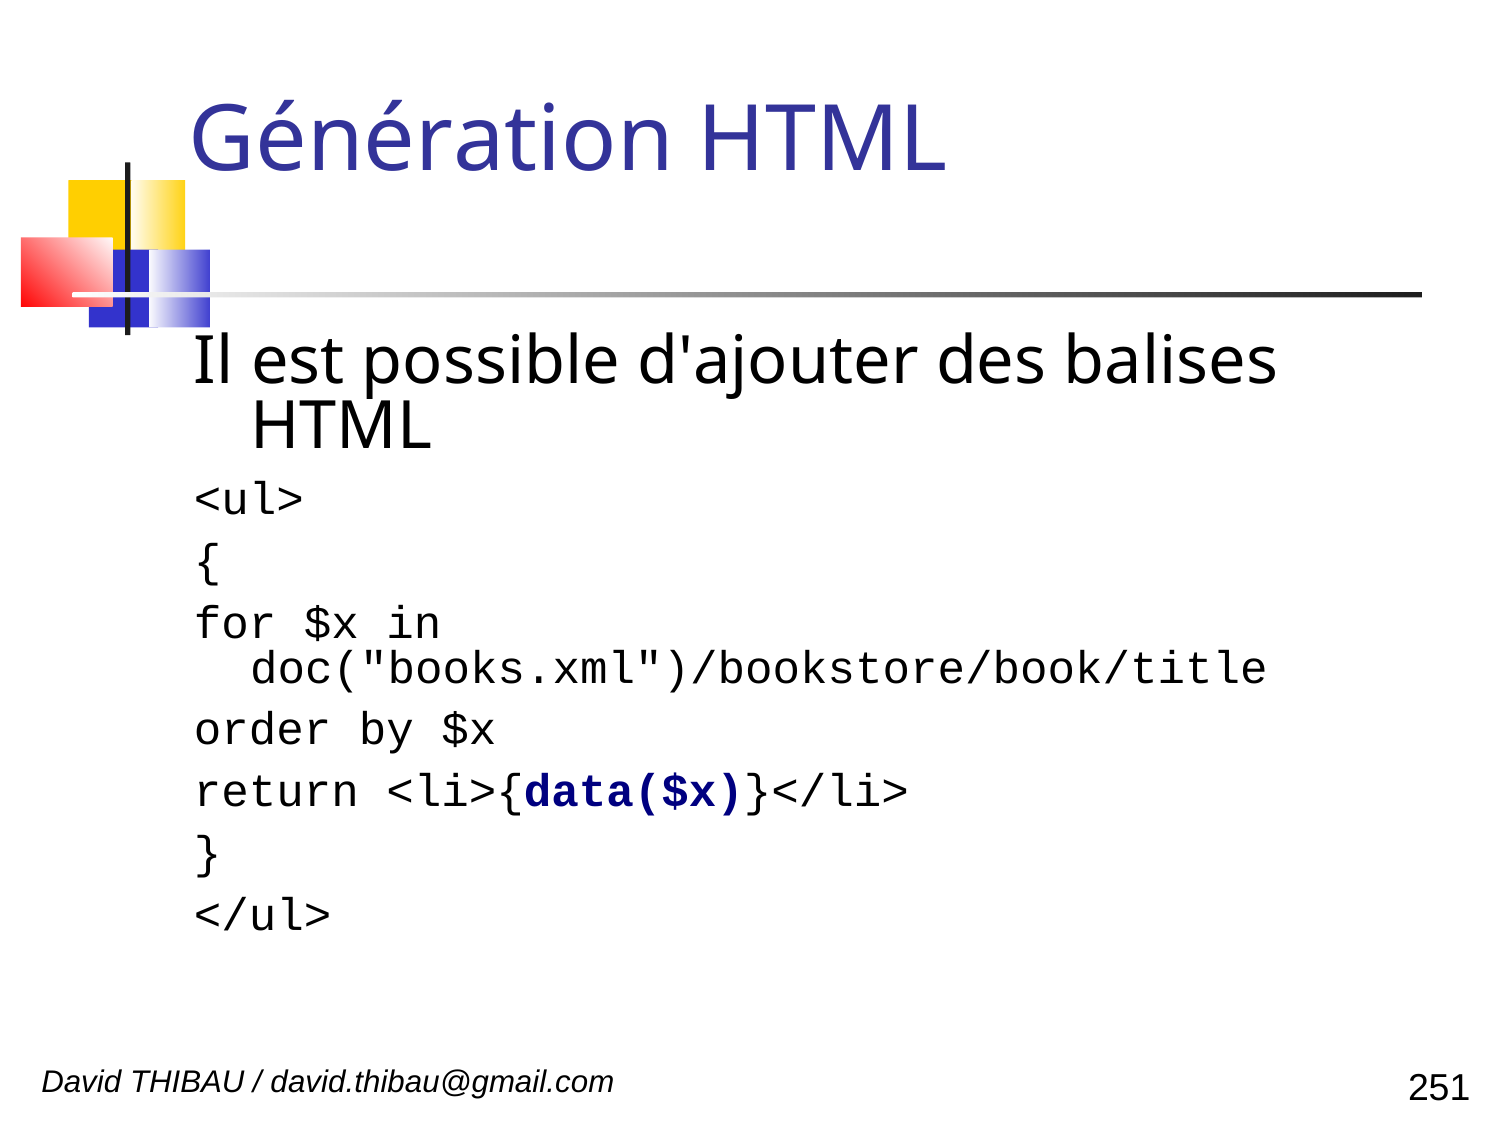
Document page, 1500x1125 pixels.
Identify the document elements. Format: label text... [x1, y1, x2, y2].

title Génération HTML [188, 13, 1466, 274]
list Il est possible d'ajouter des balises HTML <ul> { for $x in doc("books.xml")/bookstore/book/title order by $x return <li>{data($x)}</li> } </ul> [193, 331, 1468, 1046]
